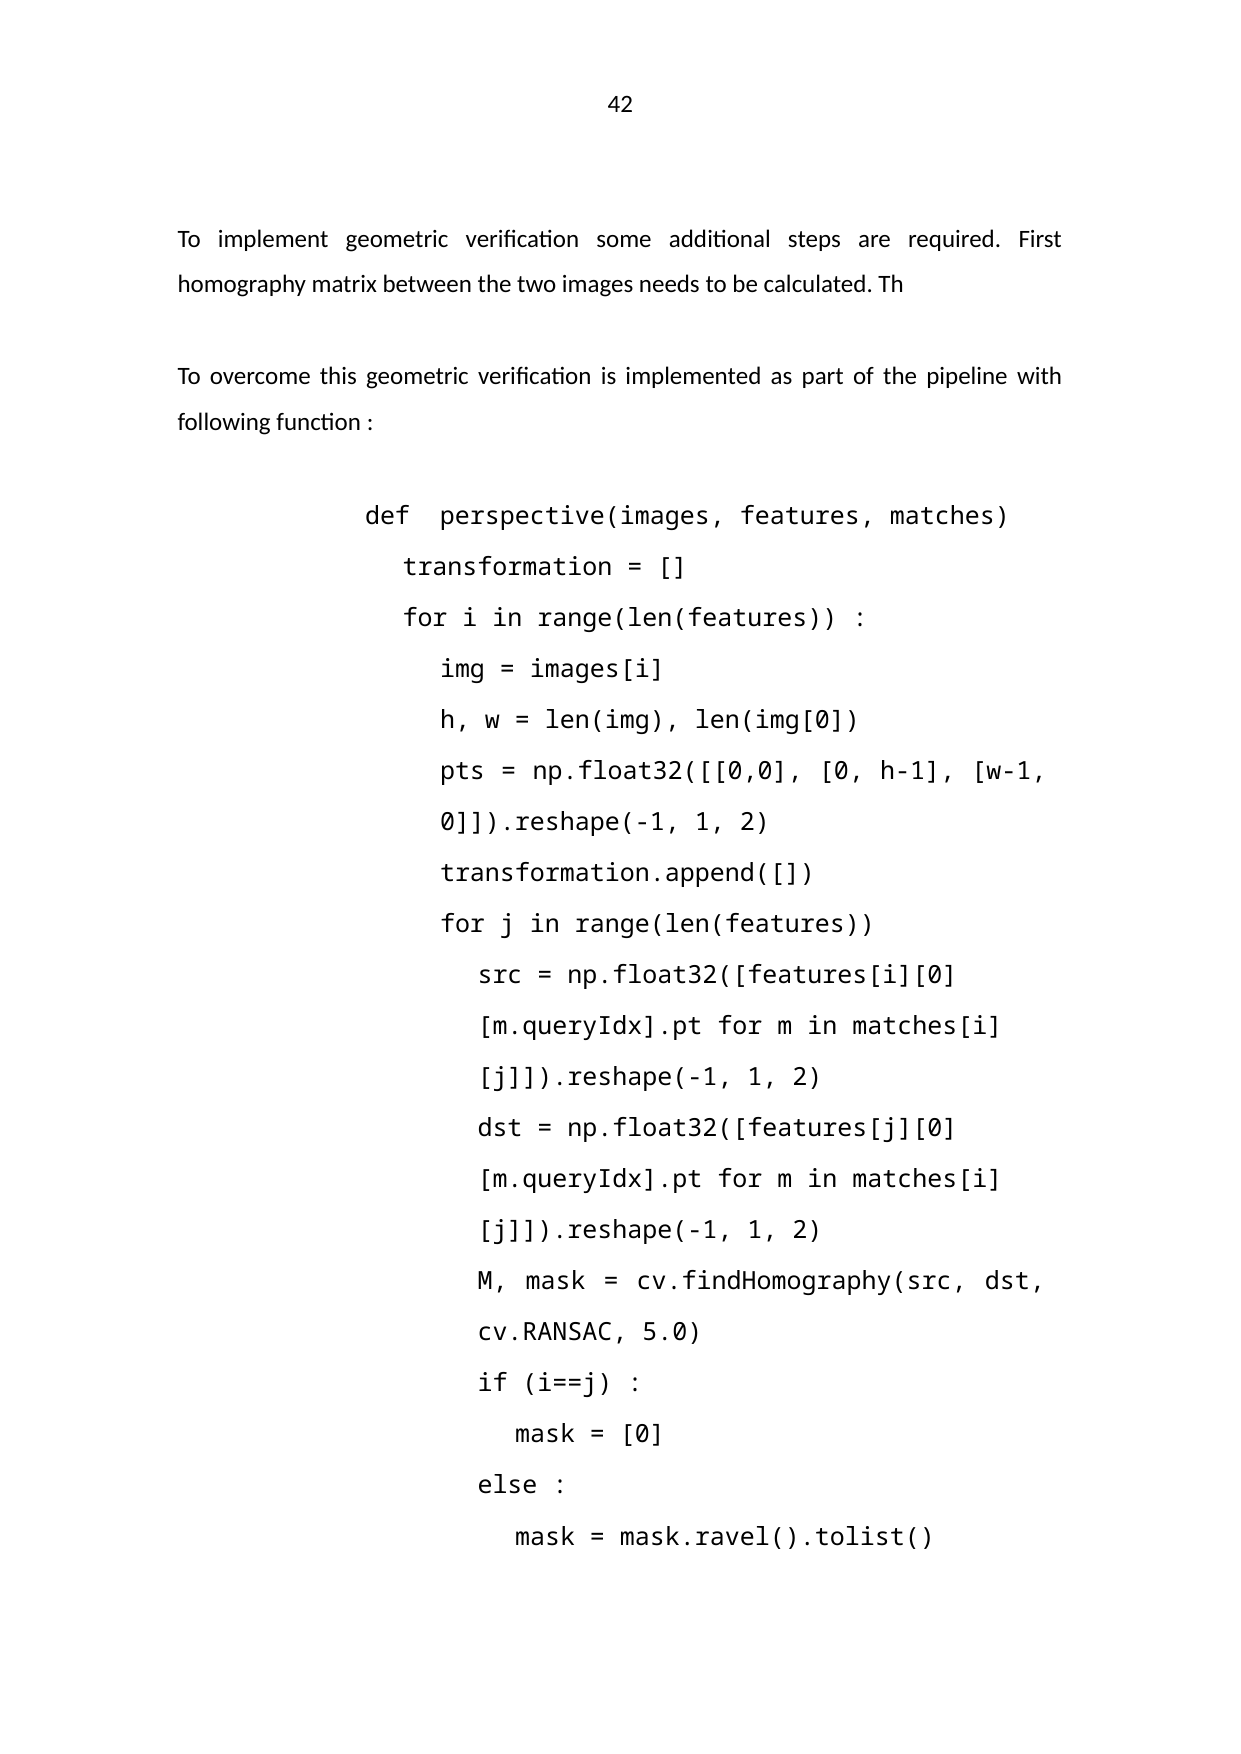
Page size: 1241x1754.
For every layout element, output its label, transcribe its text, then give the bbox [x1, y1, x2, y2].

text for j in range(len(features)) [177, 906, 1063, 940]
text def perspective(images, features, matches) [177, 497, 1063, 531]
text pts = np.float32([[0,0], [0, h-1], [w-1, 0]]).reshape(-1, 1, 2) [177, 752, 1063, 838]
text To overcome this geometric verification is implemented as part of the pipeline with following function : [177, 360, 1063, 436]
text else : [177, 1467, 1063, 1501]
text transformation.append([]) [177, 854, 1063, 889]
text To implement geometric verification some additional steps are required. First homography matrix between the two images needs to be calculated. Th [177, 223, 1063, 299]
text mask = [0] [177, 1416, 1063, 1450]
text mask = mask.ravel().tolist() [177, 1518, 1063, 1552]
text transformation = [] [177, 548, 1063, 582]
text img = images[i] [177, 650, 1063, 684]
text M, mask = cv.findHomography(src, dst, cv.RANSAC, 5.0) [177, 1263, 1063, 1348]
text dst = np.float32([features[j][0] [m.queryIdx].pt for m in matches[i] [j]]).reshape(-1, 1, 2) [177, 1110, 1063, 1246]
text src = np.float32([features[i][0] [m.queryIdx].pt for m in matches[i] [j]]).reshape(-1, 1, 2) [177, 957, 1063, 1093]
text for i in range(len(features)) : [177, 599, 1063, 633]
text h, w = len(img), len(img[0]) [177, 701, 1063, 736]
text if (i==j) : [177, 1365, 1063, 1399]
